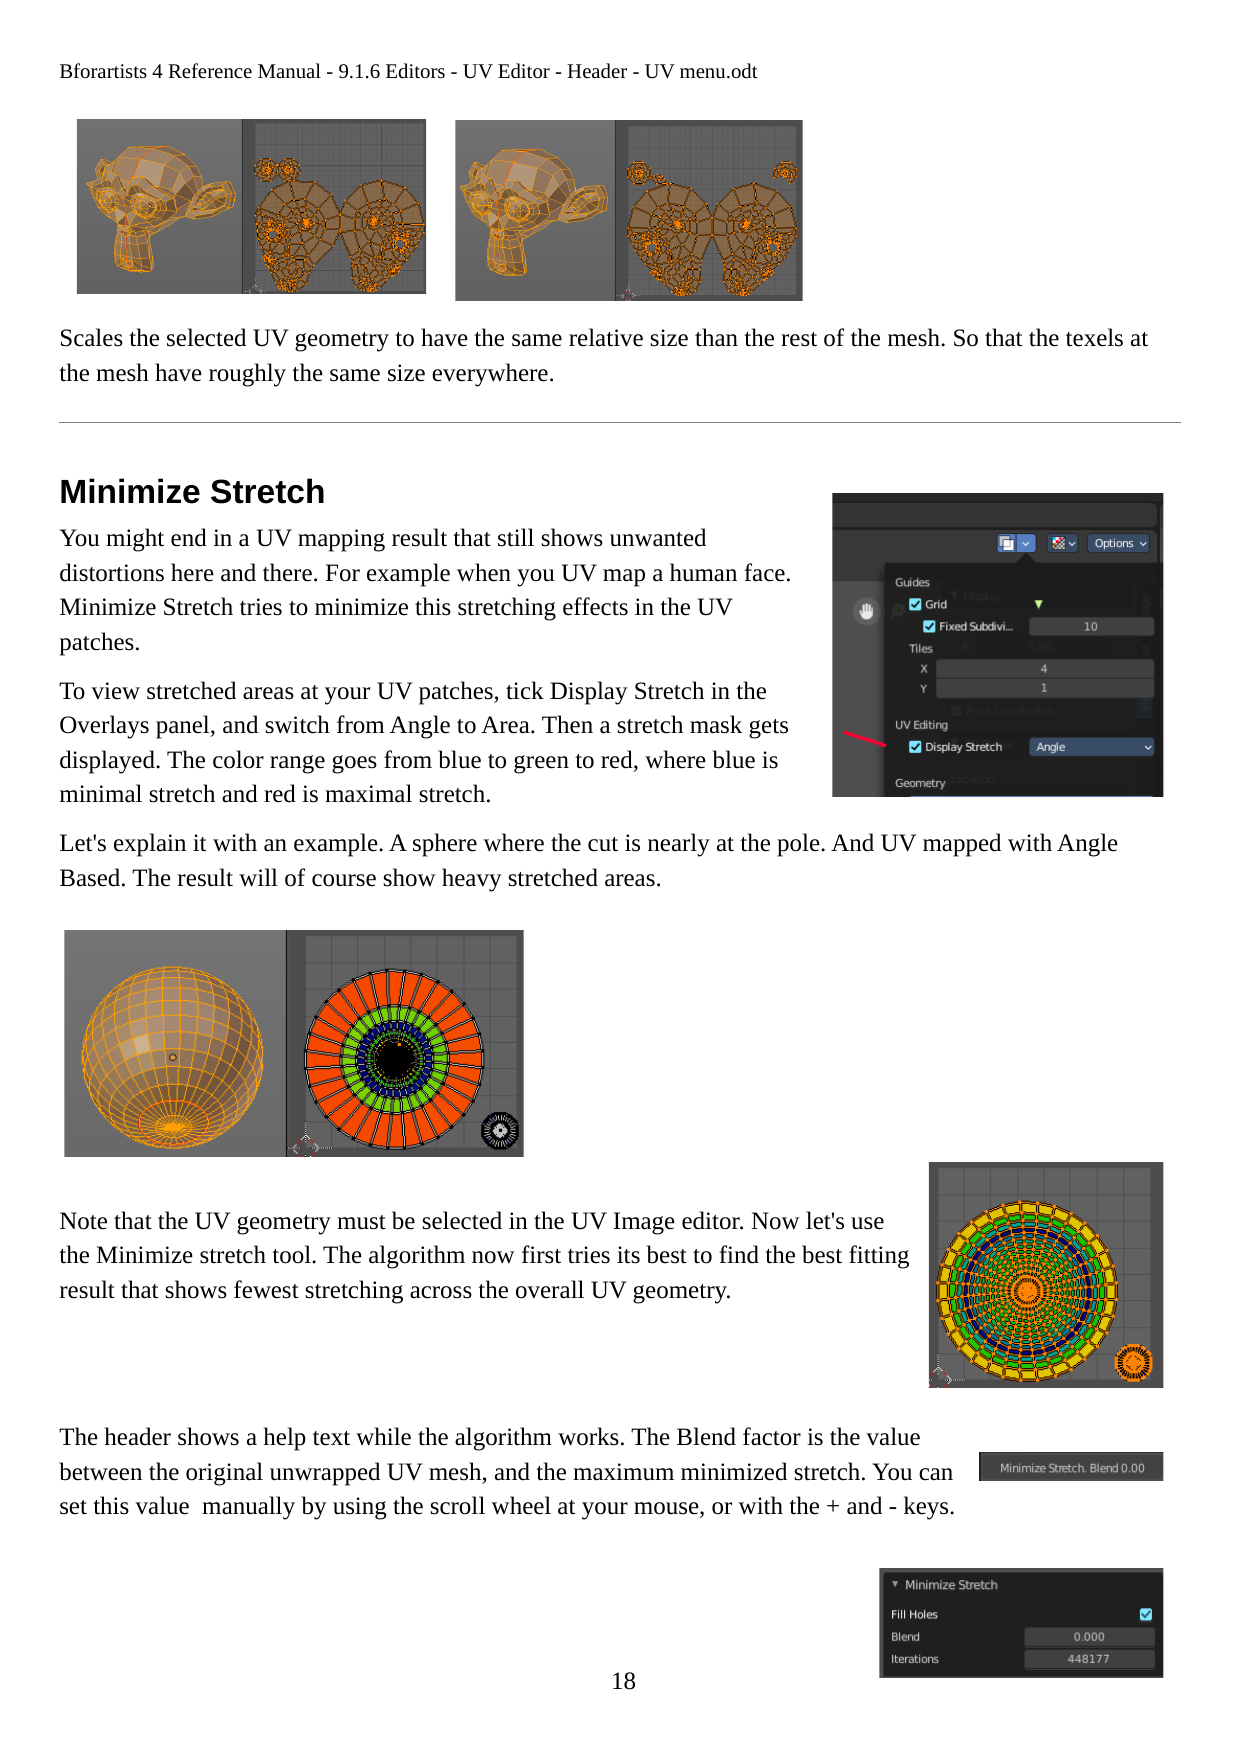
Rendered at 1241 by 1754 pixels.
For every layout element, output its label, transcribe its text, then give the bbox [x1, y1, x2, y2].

picture [455, 120, 803, 301]
text Let's explain it with an example. A sphere where the cut is nearly at the pole. And UV mapped with Angle Based. The result will of course show heavy stretched areas. [59, 828, 1181, 891]
picture [64, 930, 524, 1157]
picture [832, 493, 1164, 797]
picture [76, 119, 427, 294]
text Scales the selected UV geometry to have the same relative size than the rest of the mesh. So that the texels at the mesh have roughly the same size everywhere. [59, 301, 1181, 387]
subtitle Minimize Stretch [59, 472, 1181, 511]
text To view stretched areas at your UV patches, tick Display Stretch in the Overlays panel, and switch from Angle to Area. Then a stretch mask gets displayed. The color range goes from blue to green to red, where blue is minimal stretch and red is maximal stretch. [59, 676, 1181, 808]
text Note that the UV geometry must be selected in the UV Image editor. Now let's use the Minimize stretch tool. The algorithm now first tries its best to find the best fitting result that shows fewest stretching across the overall UV geometry. [59, 1206, 928, 1304]
picture [928, 1162, 1164, 1388]
text The header shows a help text while the algorithm works. The Blend factor is the value between the original unwrapped UV mesh, and the maximum minimized stretch. You can set this value manually by using the scroll wheel at your mouse, or with the + and - keys. [59, 1422, 1181, 1520]
picture [979, 1452, 1164, 1481]
text You might end in a UV mapping result that still shows unwanted distortions here and there. For example when you UV map a human face. Minimize Stretch tries to minimize this stretching effects in the UV patches. [59, 523, 832, 655]
picture [879, 1568, 1164, 1678]
